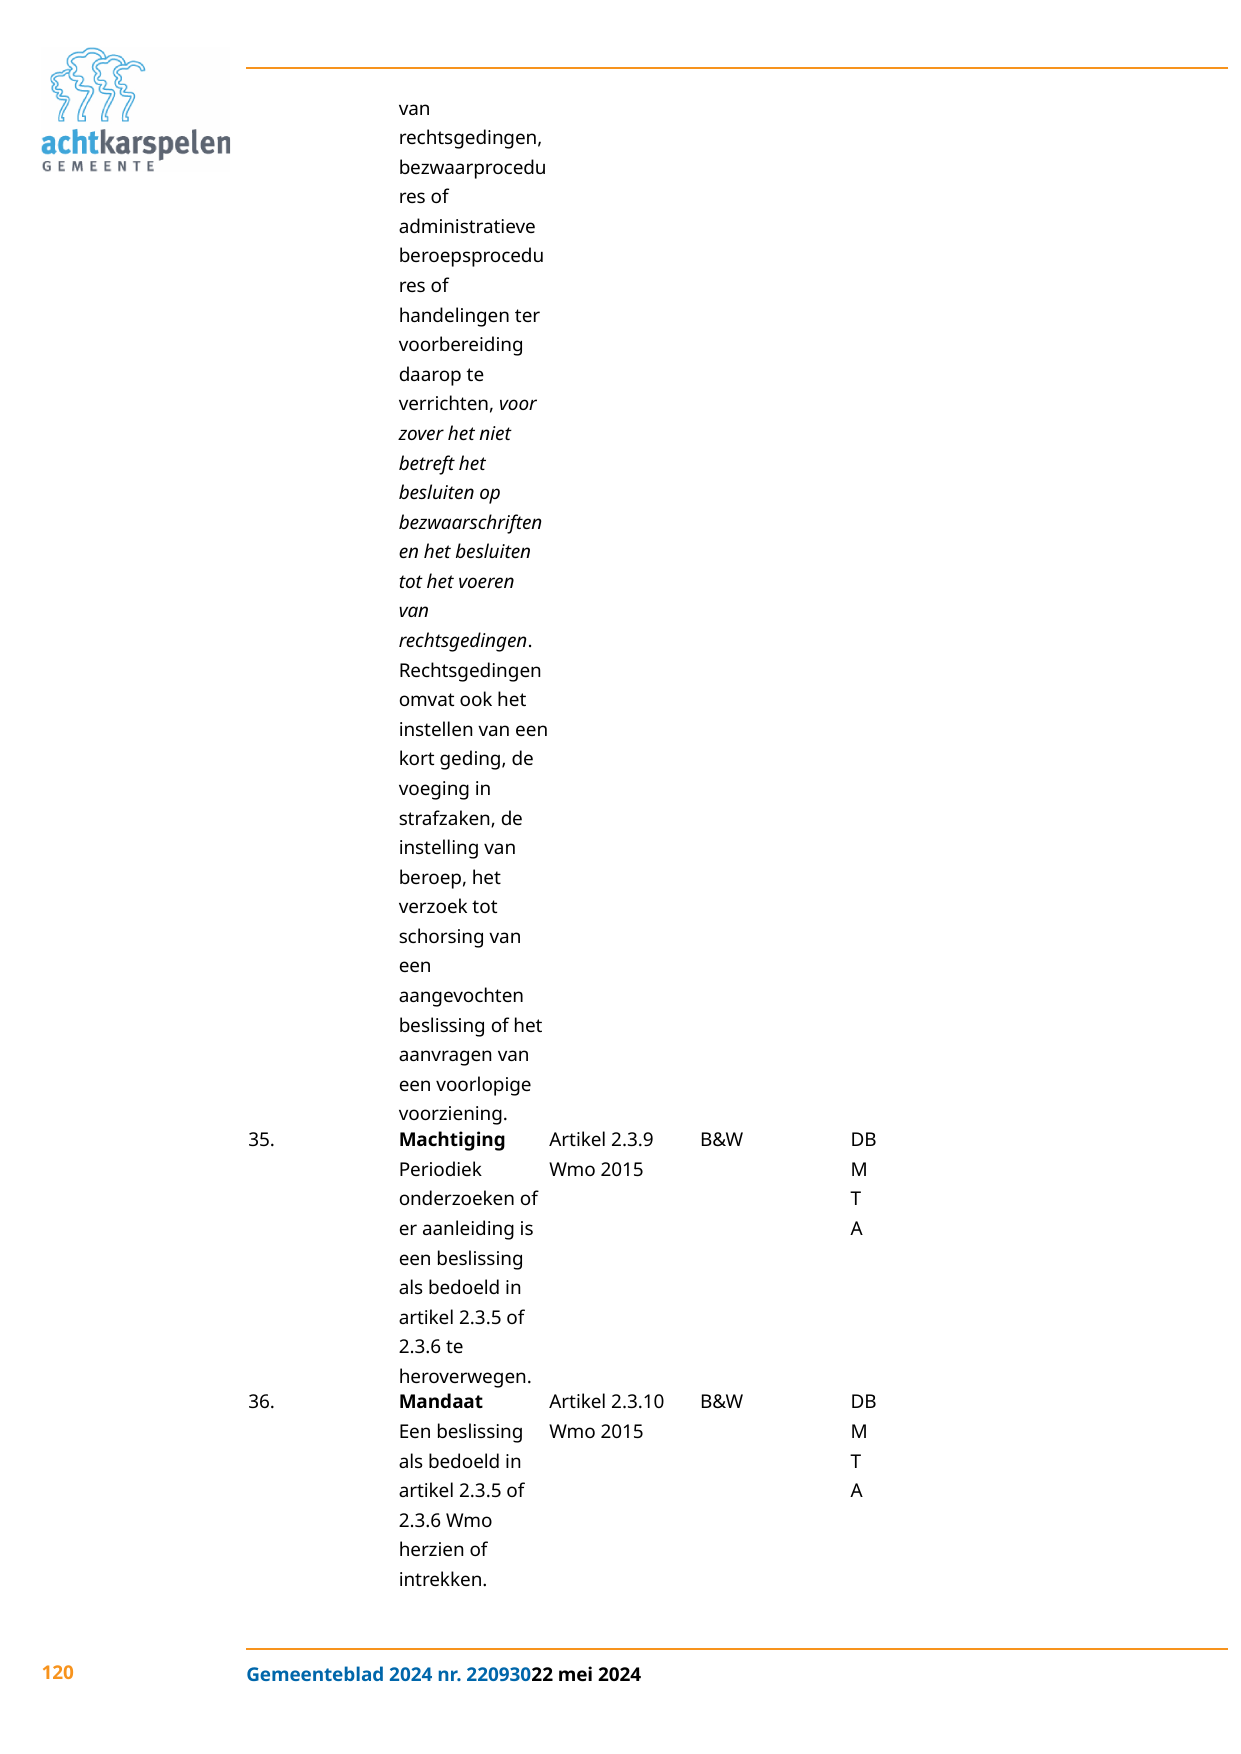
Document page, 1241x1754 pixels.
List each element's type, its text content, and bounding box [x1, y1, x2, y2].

table_cell [1001, 95, 1152, 1126]
table_cell Machtiging Periodiek onderzoeken of er aanleiding is een beslissing als bedoeld in artikel 2.3.5 of 2.3.6 te heroverwegen. [399, 1126, 549, 1389]
table_cell DB M T A [850, 1126, 1001, 1389]
table_cell Artikel 2.3.9 Wmo 2015 [549, 1126, 700, 1389]
table_cell 35. [248, 1126, 398, 1389]
table_cell Mandaat Een beslissing als bedoeld in artikel 2.3.5 of 2.3.6 Wmo herzien of intrekken. [399, 1389, 549, 1592]
table_cell [700, 95, 850, 1126]
table_cell [1001, 1126, 1152, 1389]
picture [41, 47, 231, 172]
table_cell DB M T A [850, 1389, 1001, 1592]
table_cell [850, 95, 1001, 1126]
table_cell 36. [248, 1389, 398, 1592]
table_cell [1001, 1389, 1152, 1592]
table_cell [248, 95, 398, 1126]
table_cell Artikel 2.3.10 Wmo 2015 [549, 1389, 700, 1592]
table_cell [549, 95, 700, 1126]
table_cell van rechtsgedingen, bezwaarprocedures of administratieve beroepsprocedures of handelingen ter voorbereiding daarop te verrichten, voor zover het niet betreft het besluiten op bezwaarschriften en het besluiten tot het voeren van rechtsgedingen. Rechtsgedingen omvat ook het instellen van een kort geding, de voeging in strafzaken, de instelling van beroep, het verzoek tot schorsing van een aangevochten beslissing of het aanvragen van een voorlopige voorziening. [399, 95, 549, 1126]
table_cell B&W [700, 1126, 850, 1389]
table_cell B&W [700, 1389, 850, 1592]
